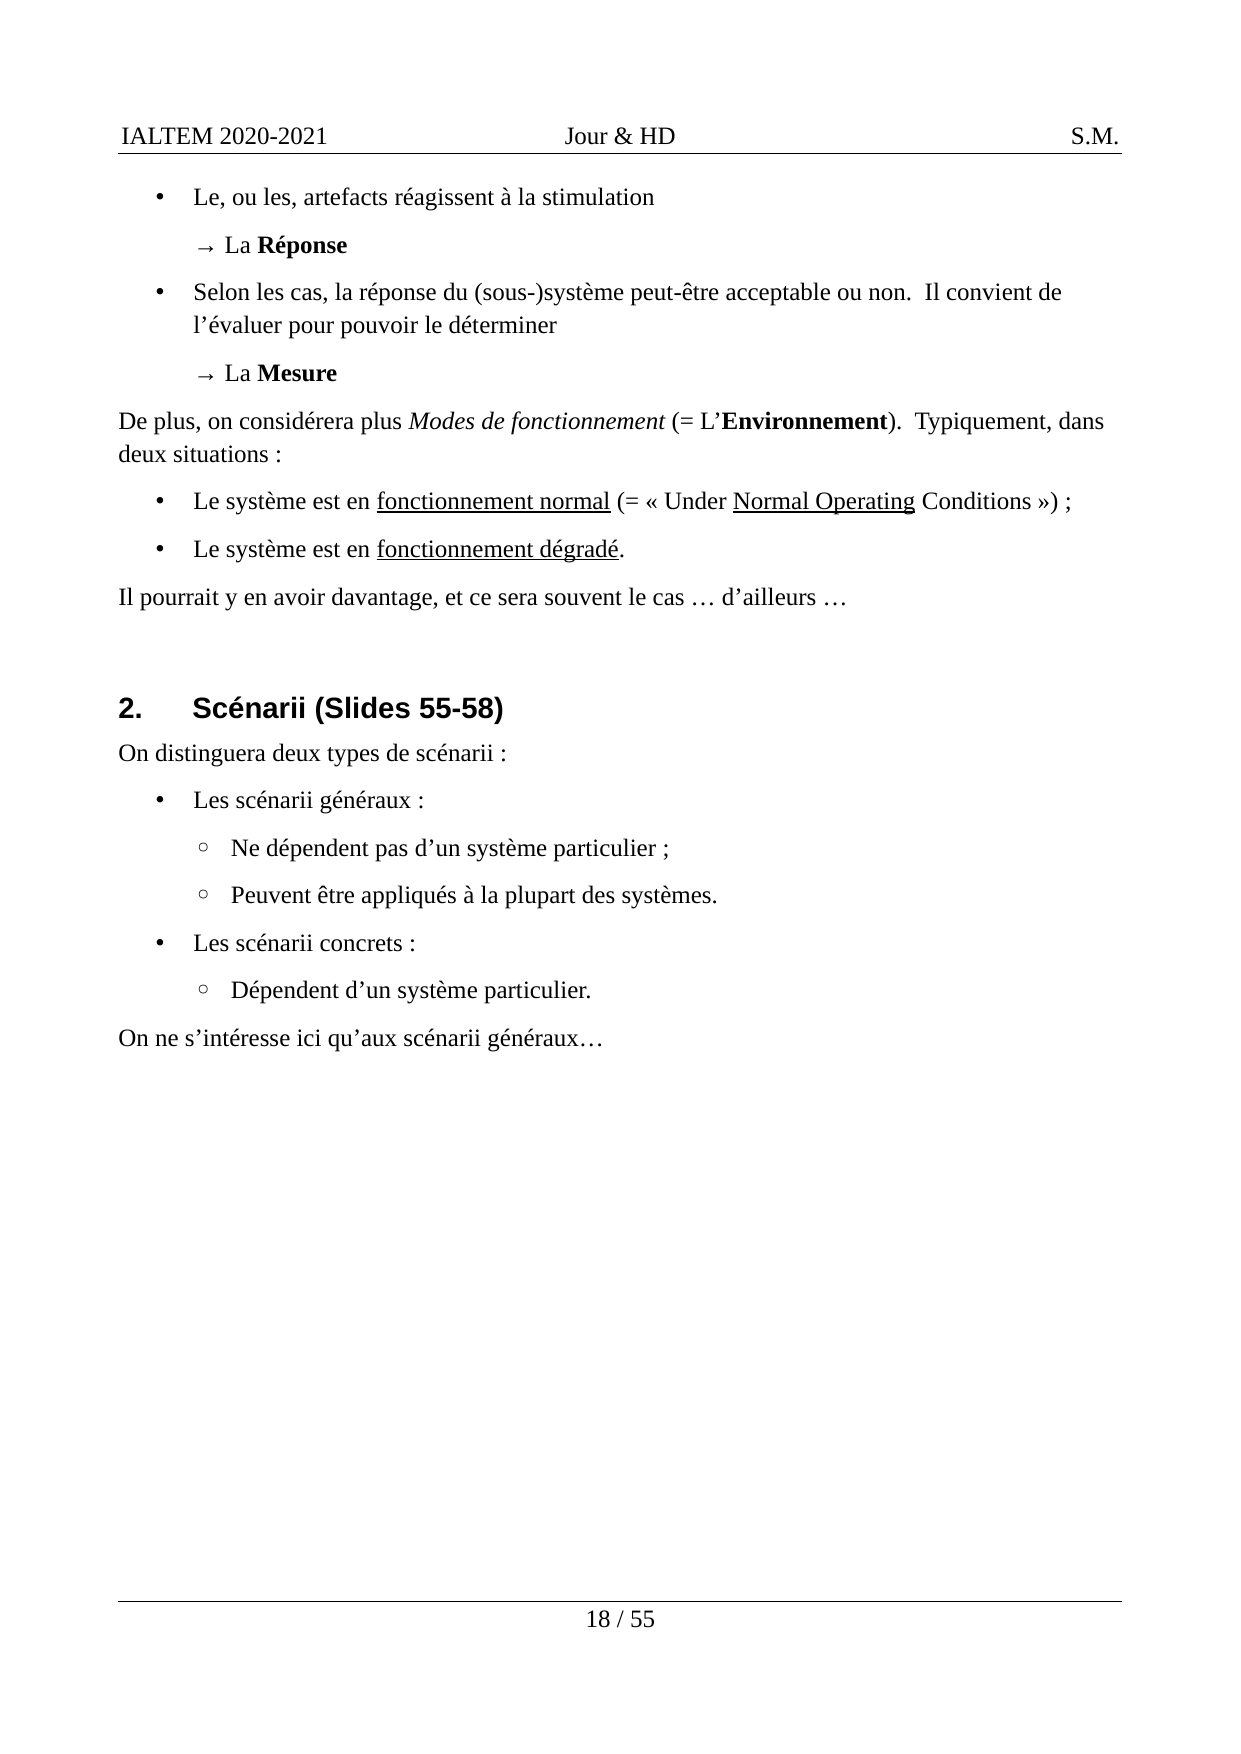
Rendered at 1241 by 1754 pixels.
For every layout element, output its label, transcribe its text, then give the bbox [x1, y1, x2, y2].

list → La Mesure [156, 358, 1122, 387]
text Il pourrait y en avoir davantage, et ce sera souvent le cas … d’ailleurs … [118, 582, 1122, 610]
list Les scénarii concrets : [156, 928, 1122, 957]
text De plus, on considérera plus Modes de fonctionnement (= L’Environnement). Typiquement, dans deux situations : [118, 406, 1122, 467]
list Dépendent d’un système particulier. [193, 976, 1122, 1004]
list → La Réponse [156, 230, 1122, 259]
list Le système est en fonctionnement dégradé. [156, 534, 1122, 563]
list Peuvent être appliqués à la plupart des systèmes. [193, 880, 1122, 909]
list Le système est en fonctionnement normal (= « Under Normal Operating Conditions ») ; [156, 486, 1122, 515]
list Ne dépendent pas d’un système particulier ; [193, 833, 1122, 862]
list Les scénarii généraux : [156, 785, 1122, 814]
subtitle Scénarii (Slides 55-58) [118, 691, 1122, 725]
text On ne s’intéresse ici qu’aux scénarii généraux… [118, 1023, 1122, 1052]
text On distinguera deux types de scénarii : [118, 738, 1122, 766]
list Selon les cas, la réponse du (sous-)système peut-être acceptable ou non. Il convient de l’évaluer pour pouvoir le déterminer [156, 277, 1122, 339]
list Le, ou les, artefacts réagissent à la stimulation [156, 182, 1122, 211]
